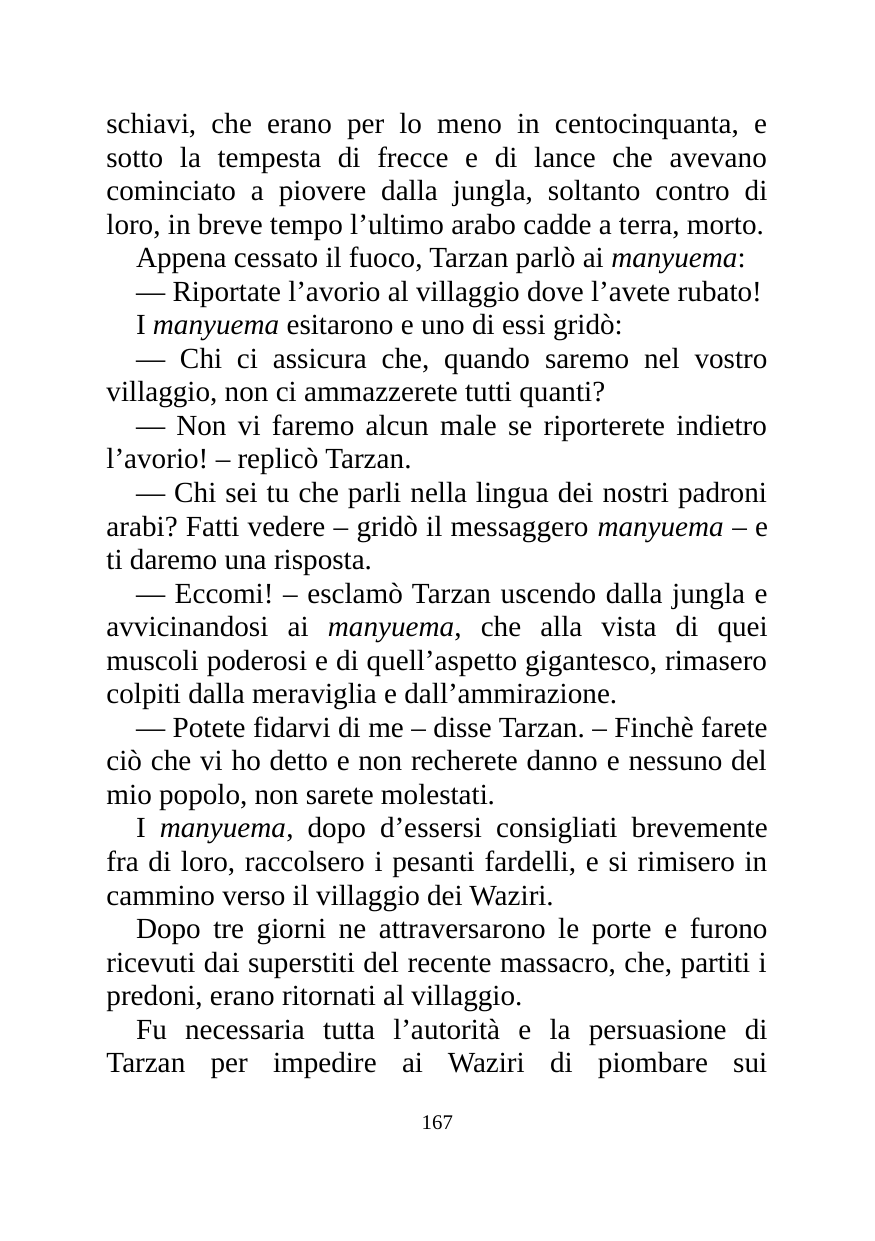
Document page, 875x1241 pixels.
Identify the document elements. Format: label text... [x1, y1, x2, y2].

text — Riportate l’avorio al villaggio dove l’avete rubato! [106, 274, 768, 307]
text — Non vi faremo alcun male se riporterete indietro l’avorio! – replicò Tarzan. [106, 408, 768, 475]
text Dopo tre giorni ne attraversarono le porte e furono ricevuti dai superstiti del recente massacro, che, partiti i predoni, erano ritornati al villaggio. [106, 911, 768, 1012]
text schiavi, che erano per lo meno in centocinquanta, e sotto la tempesta di frecce e di lance che avevano cominciato a piovere dalla jungla, soltanto contro di loro, in breve tempo l’ultimo arabo cadde a terra, morto. [106, 106, 768, 240]
text — Eccomi! – esclamò Tarzan uscendo dalla jungla e avvicinandosi ai manyuema, che alla vista di quei muscoli poderosi e di quell’aspetto gigantesco, rimasero colpiti dalla meraviglia e dall’ammirazione. [106, 576, 768, 710]
text I manyuema esitarono e uno di essi gridò: [106, 307, 768, 341]
text Appena cessato il fuoco, Tarzan parlò ai manyuema: [106, 240, 768, 274]
text — Chi ci assicura che, quando saremo nel vostro villaggio, non ci ammazzerete tutti quanti? [106, 341, 768, 408]
text Fu necessaria tutta l’autorità e la persuasione di Tarzan per impedire ai Waziri di piombare sui [106, 1012, 768, 1079]
text — Chi sei tu che parli nella lingua dei nostri padroni arabi? Fatti vedere – gridò il messaggero manyuema – e ti daremo una risposta. [106, 475, 768, 576]
text — Potete fidarvi di me – disse Tarzan. – Finchè farete ciò che vi ho detto e non recherete danno e nessuno del mio popolo, non sarete molestati. [106, 710, 768, 811]
text I manyuema, dopo d’essersi consigliati brevemente fra di loro, raccolsero i pesanti fardelli, e si rimisero in cammino verso il villaggio dei Waziri. [106, 811, 768, 911]
